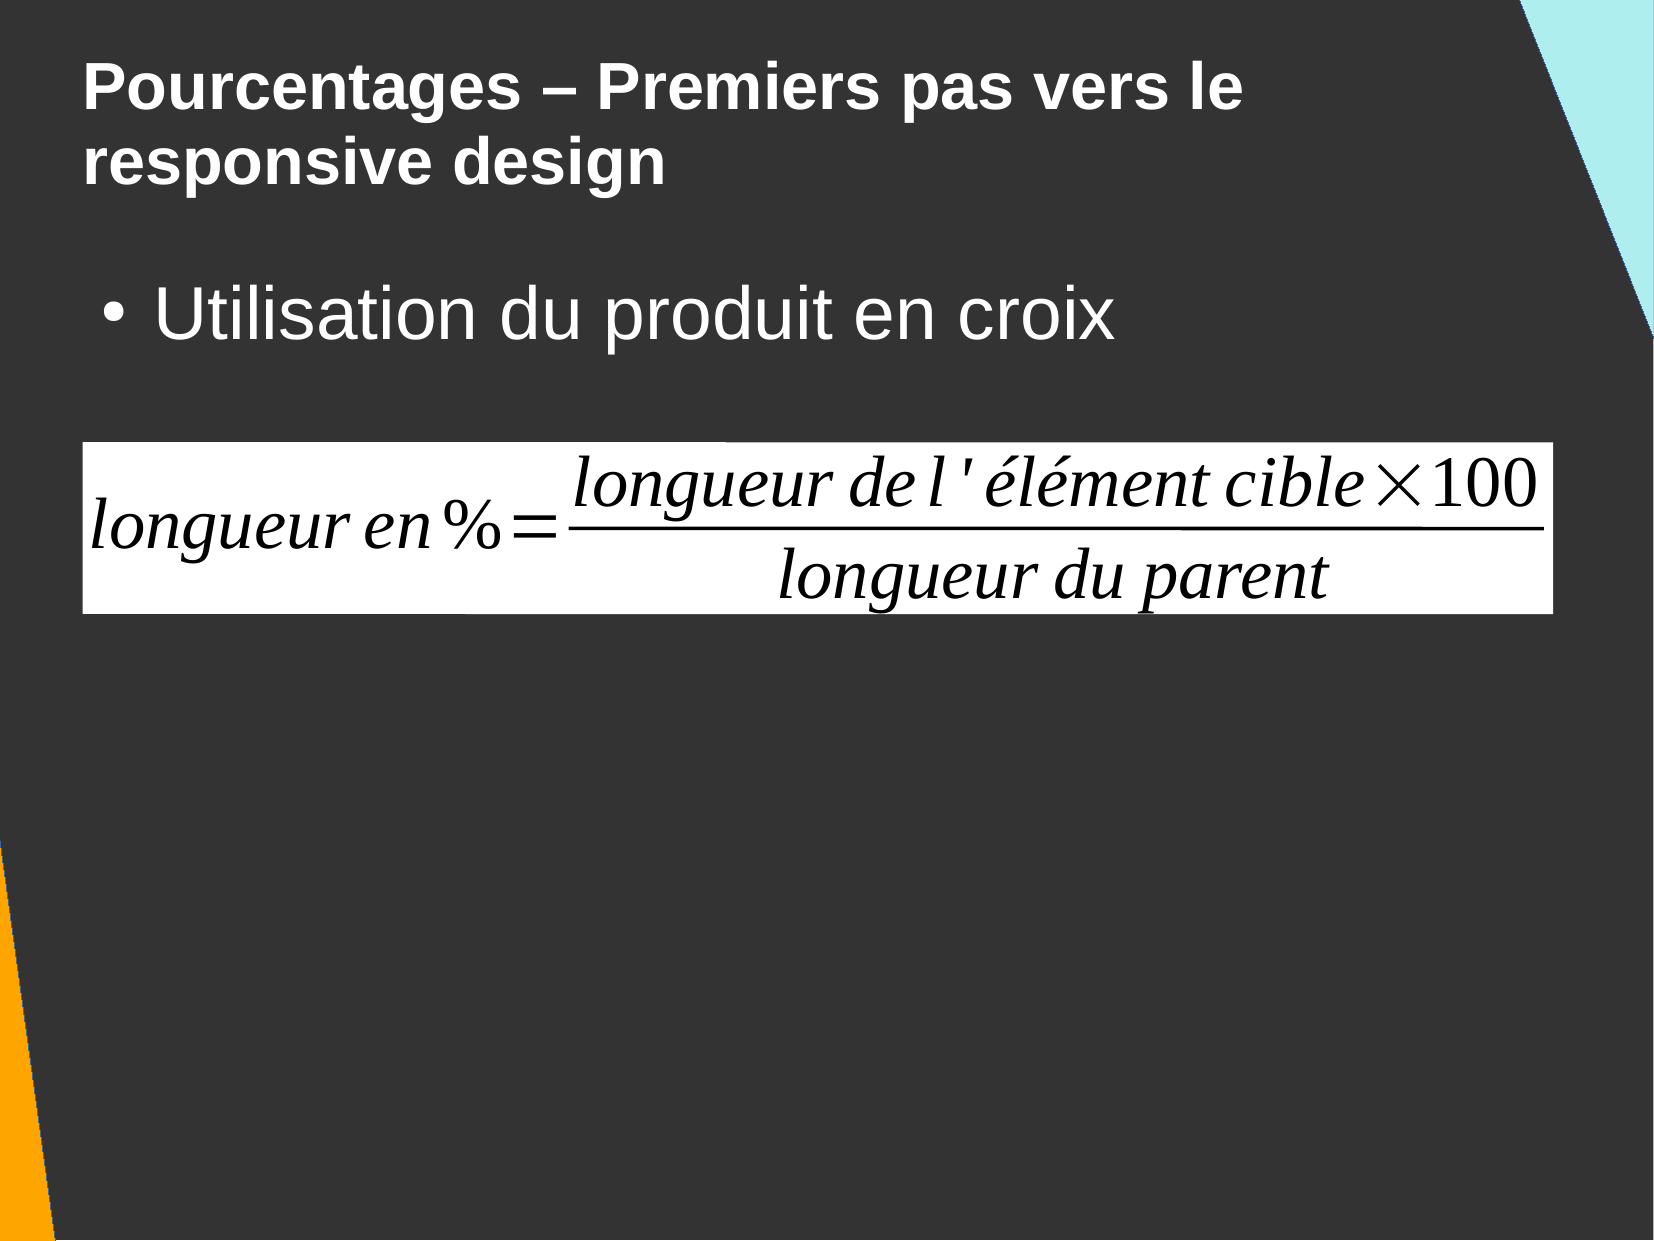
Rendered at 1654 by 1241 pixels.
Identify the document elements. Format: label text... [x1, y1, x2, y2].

title Pourcentages – Premiers pas vers le responsive design [82, 49, 1571, 199]
list Utilisation du produit en croix [82, 271, 1595, 438]
text_box [0, 840, 56, 1241]
chart [82, 442, 1554, 615]
text_box [1519, 0, 1654, 339]
